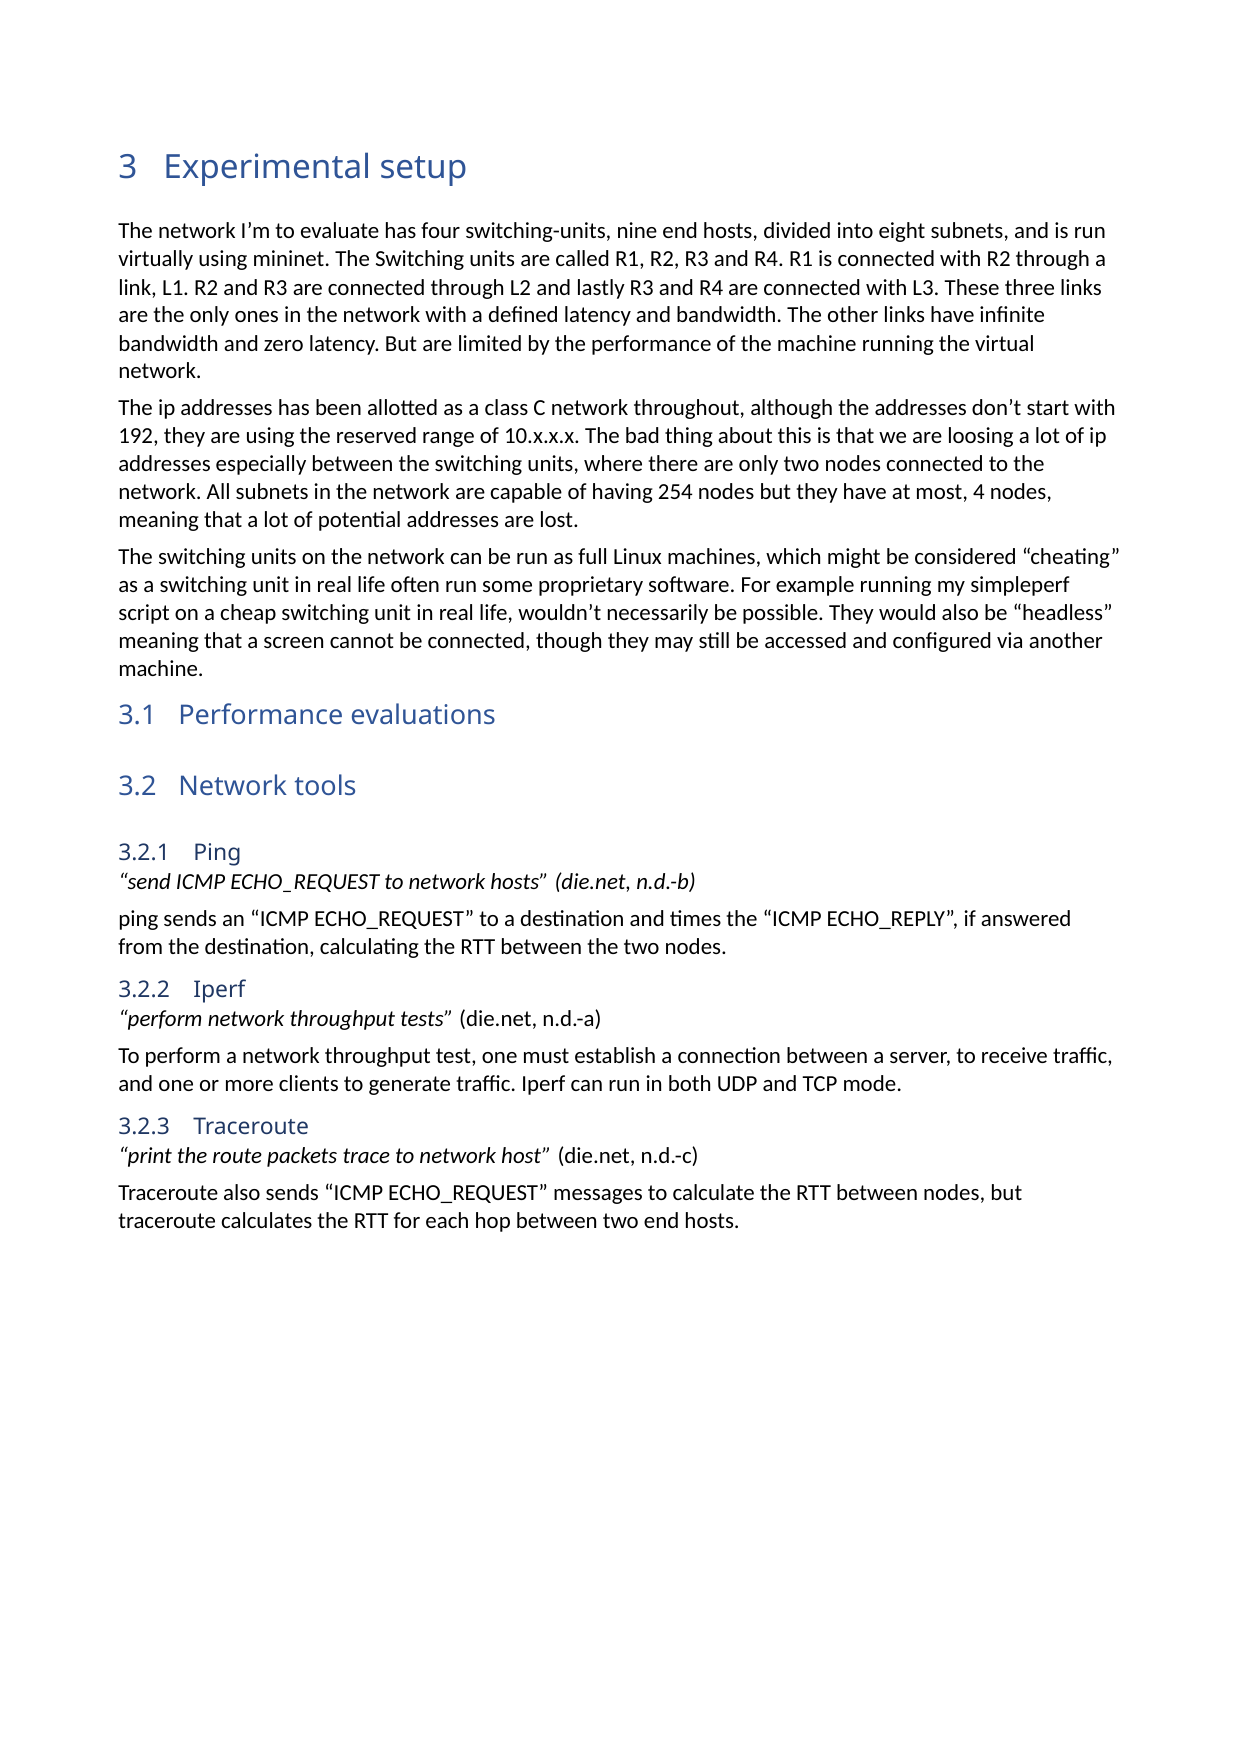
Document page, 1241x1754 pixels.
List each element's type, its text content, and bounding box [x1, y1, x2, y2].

subtitle Experimental setup [118, 143, 1122, 188]
text The switching units on the network can be run as full Linux machines, which might be considered “cheating” as a switching unit in real life often run some proprietary software. For example running my simpleperf script on a cheap switching unit in real life, wouldn’t necessarily be possible. They would also be “headless” meaning that a screen cannot be connected, though they may still be accessed and configured via another machine. [118, 542, 1122, 682]
text “perform network throughput tests” (die.net, n.d.-a) [118, 1004, 1122, 1032]
text The ip addresses has been allotted as a class C network throughout, although the addresses don’t start with 192, they are using the reserved range of 10.x.x.x. The bad thing about this is that we are loosing a lot of ip addresses especially between the switching units, where there are only two nodes connected to the network. All subnets in the network are capable of having 254 nodes but they have at most, 4 nodes, meaning that a lot of potential addresses are lost. [118, 393, 1122, 533]
subtitle Performance evaluations [118, 695, 1122, 732]
text To perform a network throughput test, one must establish a connection between a server, to receive traffic, and one or more clients to generate traffic. Iperf can run in both UDP and TCP mode. [118, 1041, 1122, 1097]
text “print the route packets trace to network host” (die.net, n.d.-c) [118, 1141, 1122, 1169]
text Traceroute also sends “ICMP ECHO_REQUEST” messages to calculate the RTT between nodes, but traceroute calculates the RTT for each hop between two end hosts. [118, 1178, 1122, 1234]
text ping sends an “ICMP ECHO_REQUEST” to a destination and times the “ICMP ECHO_REPLY”, if answered from the destination, calculating the RTT between the two nodes. [118, 904, 1122, 960]
subtitle Ping [118, 836, 1122, 867]
text The network I’m to evaluate has four switching-units, nine end hosts, divided into eight subnets, and is run virtually using mininet. The Switching units are called R1, R2, R3 and R4. R1 is connected with R2 through a link, L1. R2 and R3 are connected through L2 and lastly R3 and R4 are connected with L3. These three links are the only ones in the network with a defined latency and bandwidth. The other links have infinite bandwidth and zero latency. But are limited by the performance of the machine running the virtual network. [118, 188, 1122, 385]
subtitle Iperf [118, 973, 1122, 1004]
subtitle Traceroute [118, 1110, 1122, 1141]
text “send ICMP ECHO_REQUEST to network hosts” (die.net, n.d.-b) [118, 867, 1122, 895]
subtitle Network tools [118, 767, 1122, 804]
